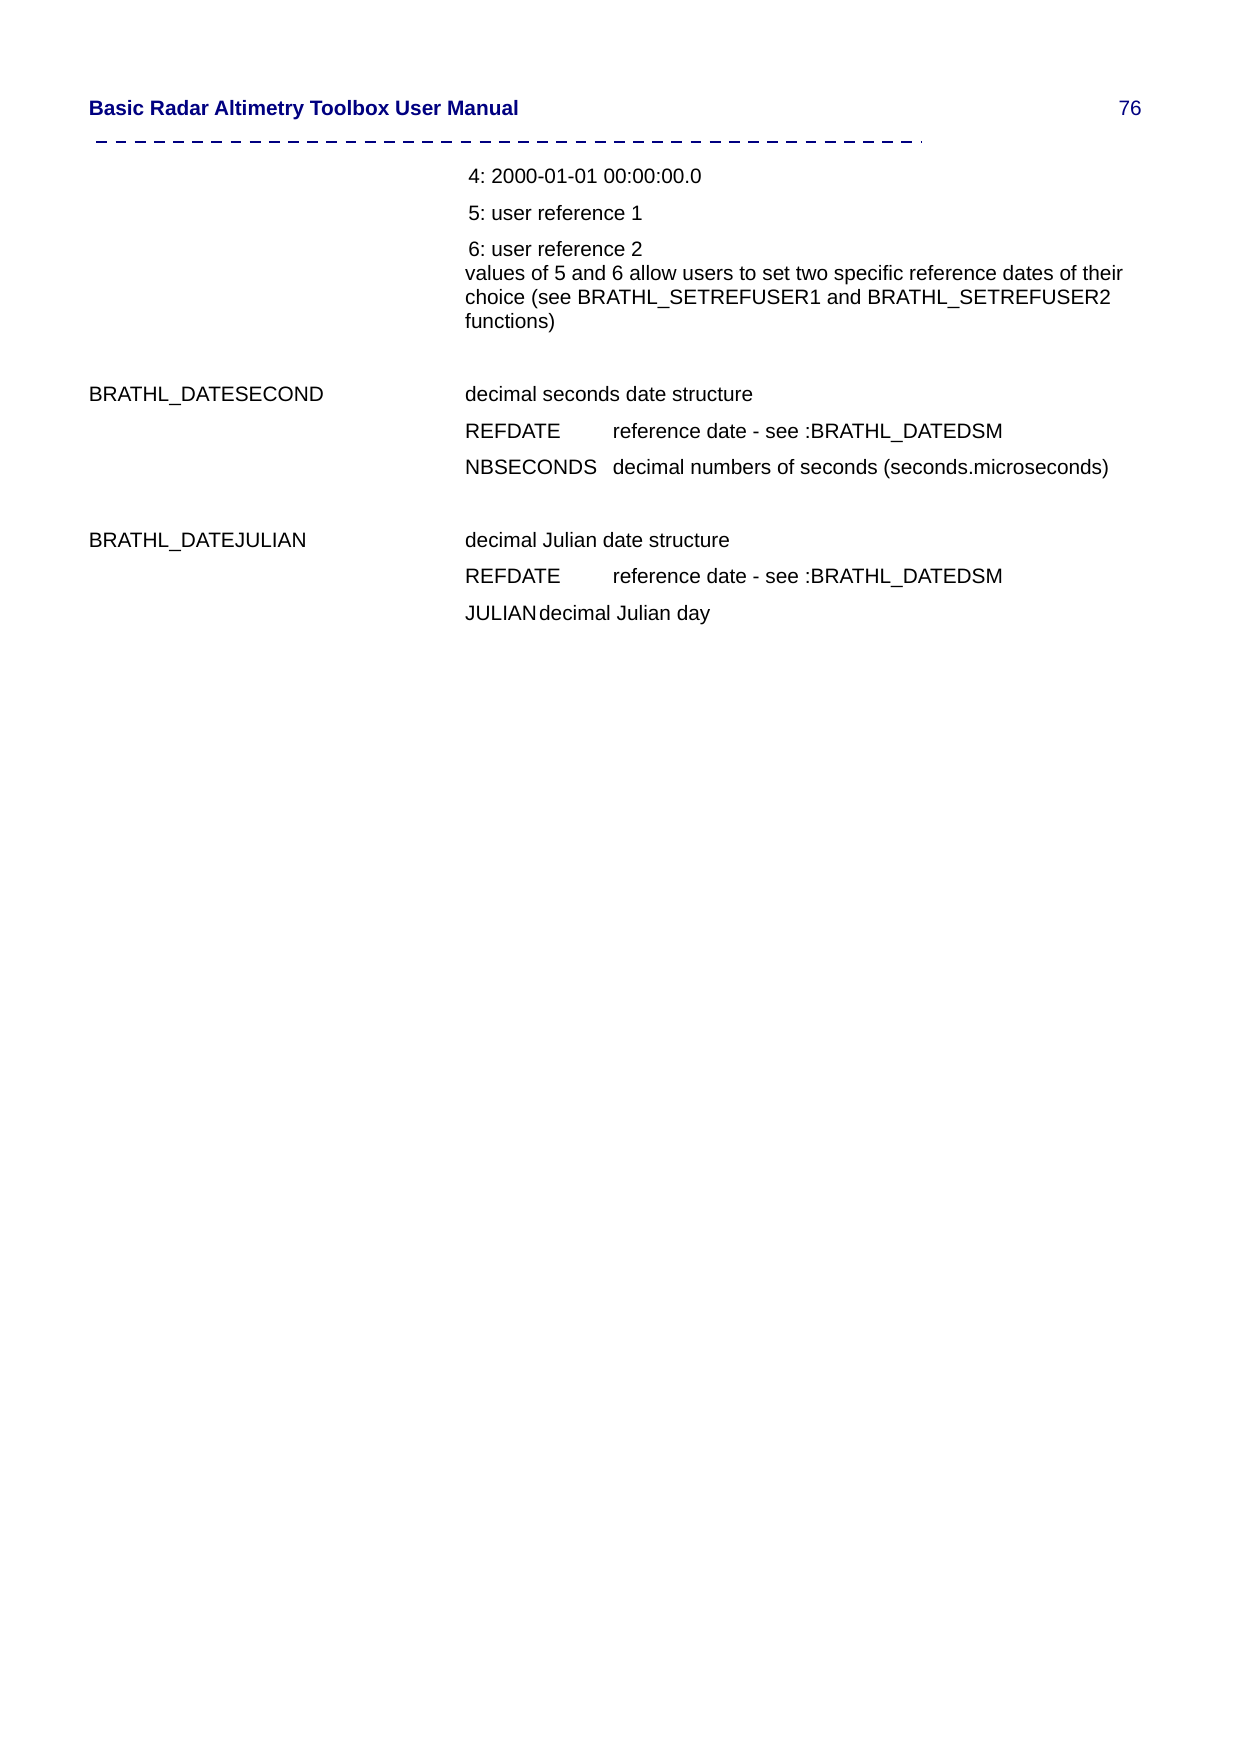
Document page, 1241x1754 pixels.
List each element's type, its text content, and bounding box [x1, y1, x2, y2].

text BRATHL_DATESECOND decimal seconds date structure [88, 382, 1152, 406]
text REFDATE reference date - see :BRATHL_DATEDSM [88, 564, 1152, 588]
text 5: user reference 1 [462, 201, 1152, 225]
text BRATHL_DATEJULIAN decimal Julian date structure [88, 528, 1152, 552]
text 6: user reference 2 values of 5 and 6 allow users to set two specific reference dates of their choice (see BRATHL_SETREFUSER1 and BRATHL_SETREFUSER2 functions) [462, 237, 1152, 333]
text REFDATE reference date - see :BRATHL_DATEDSM [88, 418, 1152, 442]
text NBSECONDS decimal numbers of seconds (seconds.microseconds) [88, 455, 1152, 479]
text 4: 2000-01-01 00:00:00.0 [462, 164, 1152, 188]
text JULIAN decimal Julian day [88, 601, 1152, 625]
